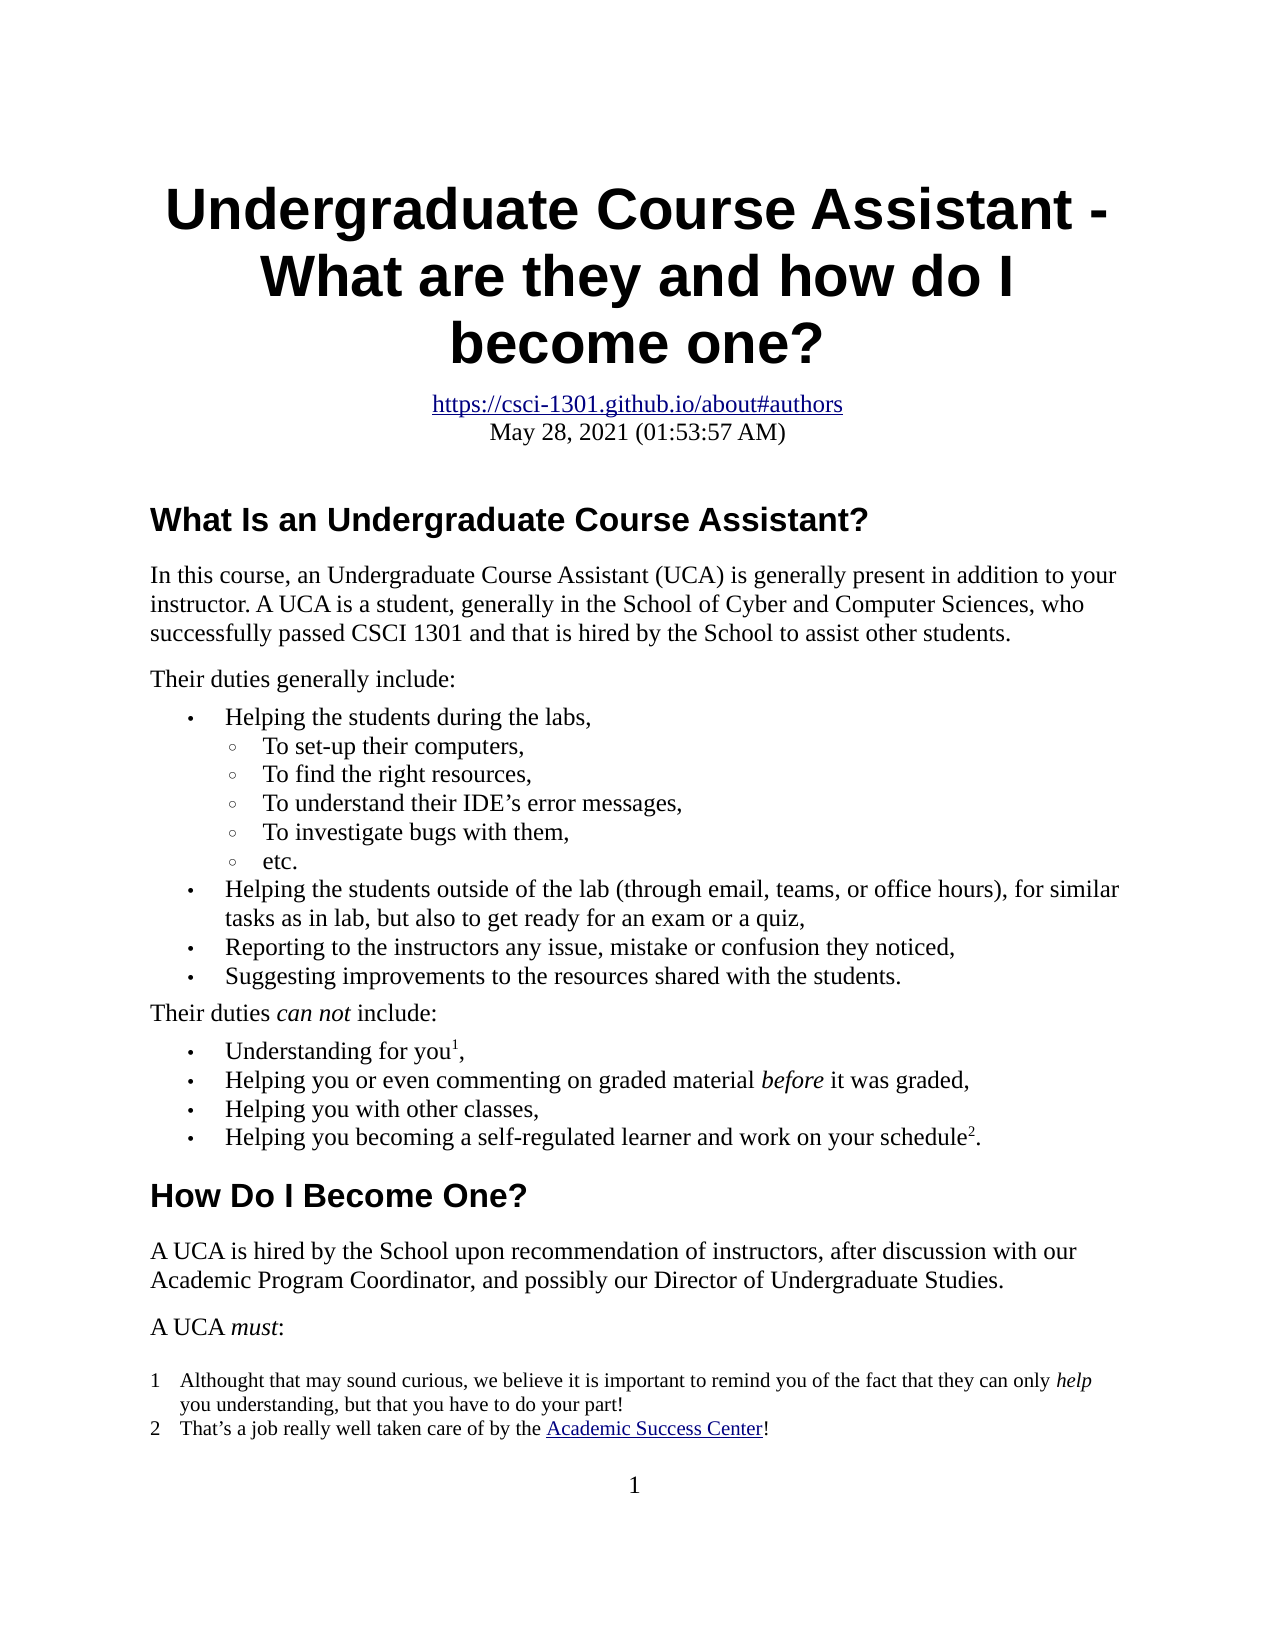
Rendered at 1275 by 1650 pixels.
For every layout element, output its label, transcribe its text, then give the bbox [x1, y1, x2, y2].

list Understanding for you, [187, 1036, 1125, 1065]
list etc. [225, 846, 1125, 874]
list Helping you becoming a self-regulated learner and work on your schedule. [187, 1122, 1125, 1151]
text https://csci-1301.github.io/about#authors [150, 389, 1125, 417]
list Suggesting improvements to the resources shared with the students. [187, 961, 1125, 989]
text In this course, an Undergraduate Course Assistant (UCA) is generally present in addition to your instructor. A UCA is a student, generally in the School of Cyber and Computer Sciences, who successfully passed CSCI 1301 and that is hired by the School to assist other students. [150, 560, 1125, 646]
list Althought that may sound curious, we believe it is important to remind you of the fact that they can only help you understanding, but that you have to do your part! [150, 1368, 1125, 1416]
title Undergraduate Course Assistant - What are they and how do I become one? [150, 175, 1125, 376]
text A UCA is hired by the School upon recommendation of instructors, after discussion with our Academic Program Coordinator, and possibly our Director of Undergraduate Studies. [150, 1236, 1125, 1294]
list Helping you or even commenting on graded material before it was graded, [187, 1065, 1125, 1094]
text A UCA must: [150, 1312, 1125, 1340]
text Their duties can not include: [150, 998, 1125, 1027]
list Helping the students outside of the lab (through email, teams, or office hours), for similar tasks as in lab, but also to get ready for an exam or a quiz, [187, 874, 1125, 932]
text May 28, 2021 (01:53:57 AM) [150, 417, 1125, 446]
list Helping you with other classes, [187, 1094, 1125, 1122]
list That’s a job really well taken care of by the Academic Success Center! [150, 1416, 1125, 1440]
list Helping the students during the labs, [187, 702, 1125, 731]
subtitle How Do I Become One? [150, 1176, 1125, 1215]
subtitle What Is an Undergraduate Course Assistant? [150, 500, 1125, 539]
list To set-up their computers, [225, 731, 1125, 759]
list To find the right resources, [225, 759, 1125, 788]
list Reporting to the instructors any issue, mistake or confusion they noticed, [187, 932, 1125, 961]
list To investigate bugs with them, [225, 817, 1125, 846]
text Their duties generally include: [150, 664, 1125, 693]
list To understand their IDE’s error messages, [225, 788, 1125, 817]
